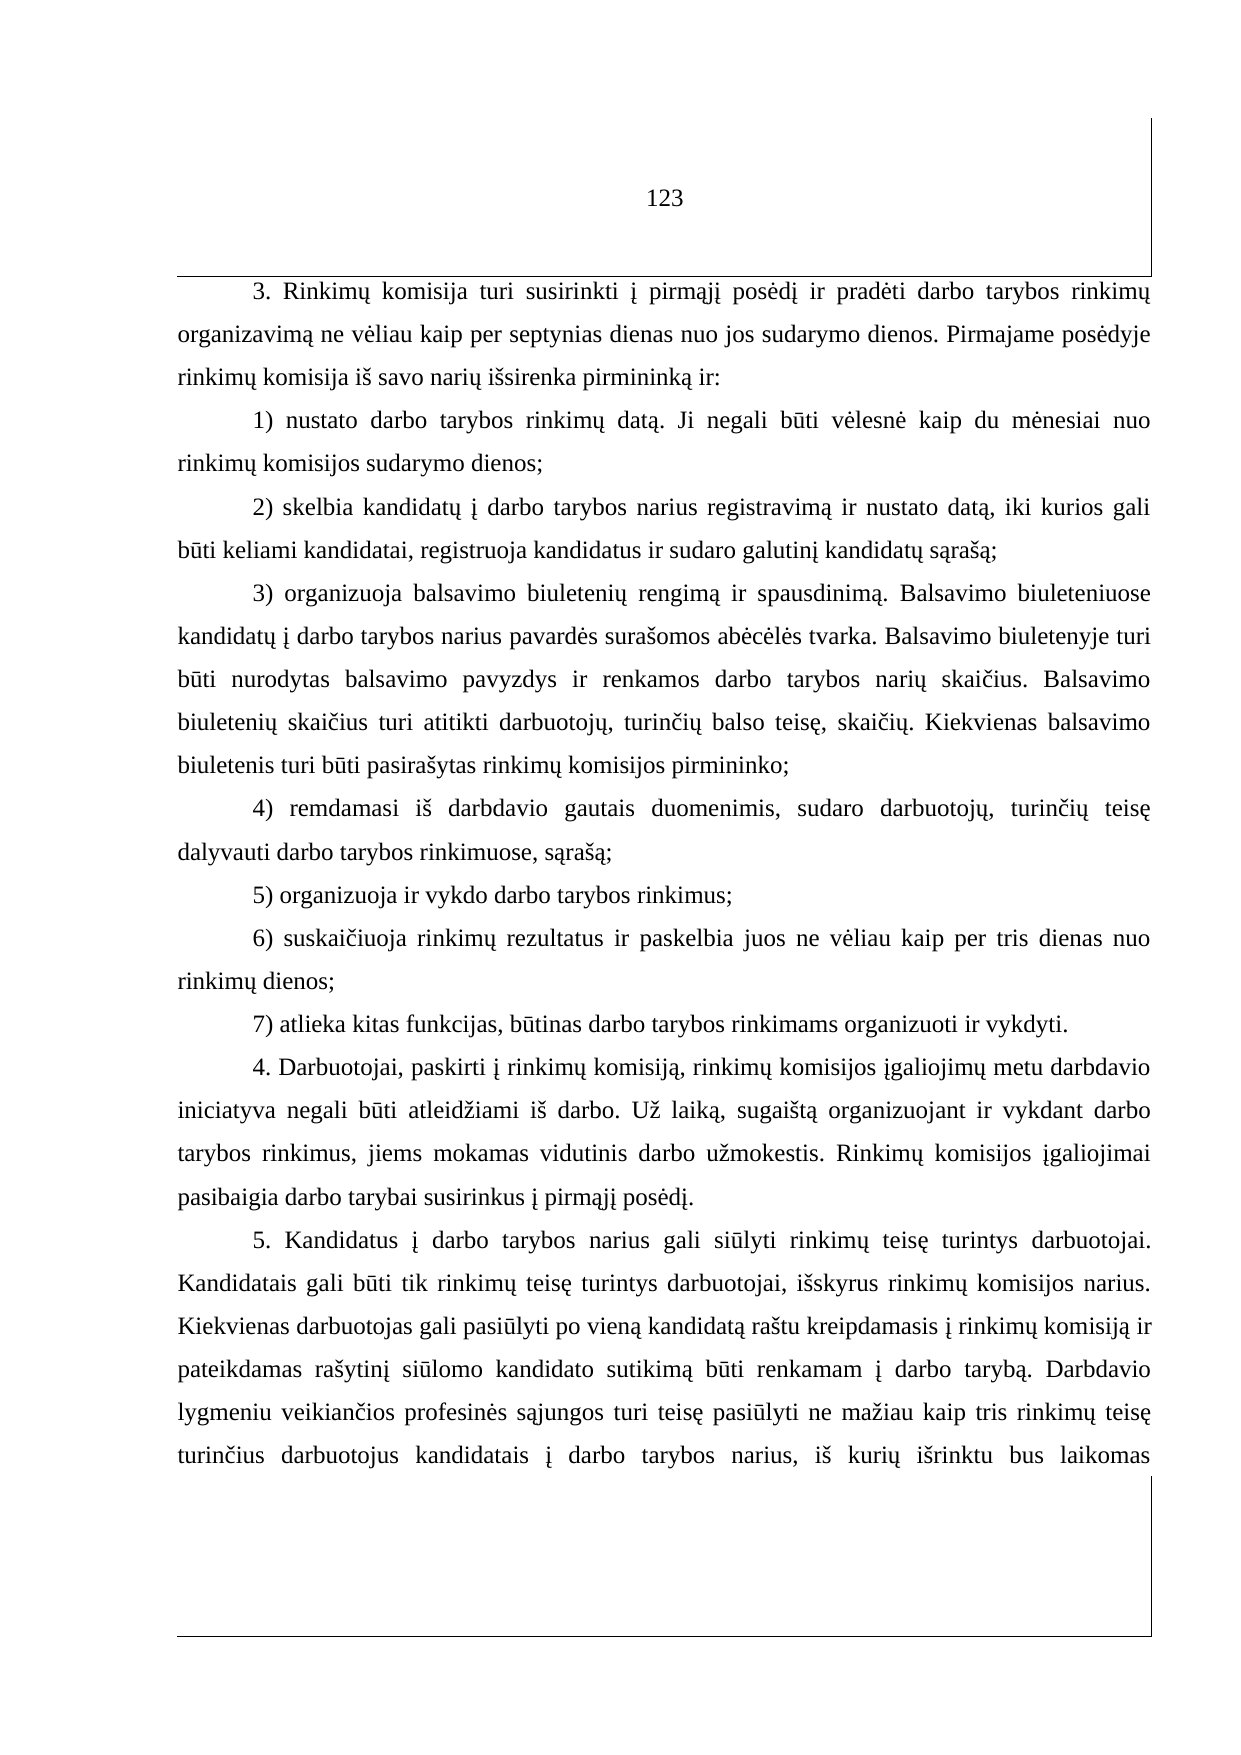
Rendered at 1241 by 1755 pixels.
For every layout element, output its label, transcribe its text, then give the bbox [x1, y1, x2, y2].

text 1) nustato darbo tarybos rinkimų datą. Ji negali būti vėlesnė kaip du mėnesiai nuo rinkimų komisijos sudarymo dienos; [177, 405, 1152, 477]
text 5) organizuoja ir vykdo darbo tarybos rinkimus; [177, 880, 1152, 908]
text 4) remdamasi iš darbdavio gautais duomenimis, sudaro darbuotojų, turinčių teisę dalyvauti darbo tarybos rinkimuose, sąrašą; [177, 793, 1152, 865]
text 4. Darbuotojai, paskirti į rinkimų komisiją, rinkimų komisijos įgaliojimų metu darbdavio iniciatyva negali būti atleidžiami iš darbo. Už laiką, sugaištą organizuojant ir vykdant darbo tarybos rinkimus, jiems mokamas vidutinis darbo užmokestis. Rinkimų komisijos įgaliojimai pasibaigia darbo tarybai susirinkus į pirmąjį posėdį. [177, 1052, 1152, 1210]
text 2) skelbia kandidatų į darbo tarybos narius registravimą ir nustato datą, iki kurios gali būti keliami kandidatai, registruoja kandidatus ir sudaro galutinį kandidatų sąrašą; [177, 492, 1152, 563]
text 5. Kandidatus į darbo tarybos narius gali siūlyti rinkimų teisę turintys darbuotojai. Kandidatais gali būti tik rinkimų teisę turintys darbuotojai, išskyrus rinkimų komisijos narius. Kiekvienas darbuotojas gali pasiūlyti po vieną kandidatą raštu kreipdamasis į rinkimų komisiją ir pateikdamas rašytinį siūlomo kandidato sutikimą būti renkamam į darbo tarybą. Darbdavio lygmeniu veikiančios profesinės sąjungos turi teisę pasiūlyti ne mažiau kaip tris rinkimų teisę turinčius darbuotojus kandidatais į darbo tarybos narius, iš kurių išrinktu bus laikomas [177, 1225, 1152, 1469]
text 6) suskaičiuoja rinkimų rezultatus ir paskelbia juos ne vėliau kaip per tris dienas nuo rinkimų dienos; [177, 923, 1152, 995]
text 3) organizuoja balsavimo biuletenių rengimą ir spausdinimą. Balsavimo biuleteniuose kandidatų į darbo tarybos narius pavardės surašomos abėcėlės tvarka. Balsavimo biuletenyje turi būti nurodytas balsavimo pavyzdys ir renkamos darbo tarybos narių skaičius. Balsavimo biuletenių skaičius turi atitikti darbuotojų, turinčių balso teisę, skaičių. Kiekvienas balsavimo biuletenis turi būti pasirašytas rinkimų komisijos pirmininko; [177, 578, 1152, 779]
text 7) atlieka kitas funkcijas, būtinas darbo tarybos rinkimams organizuoti ir vykdyti. [177, 1009, 1152, 1038]
text 3. Rinkimų komisija turi susirinkti į pirmąjį posėdį ir pradėti darbo tarybos rinkimų organizavimą ne vėliau kaip per septynias dienas nuo jos sudarymo dienos. Pirmajame posėdyje rinkimų komisija iš savo narių išsirenka pirmininką ir: [177, 276, 1152, 391]
